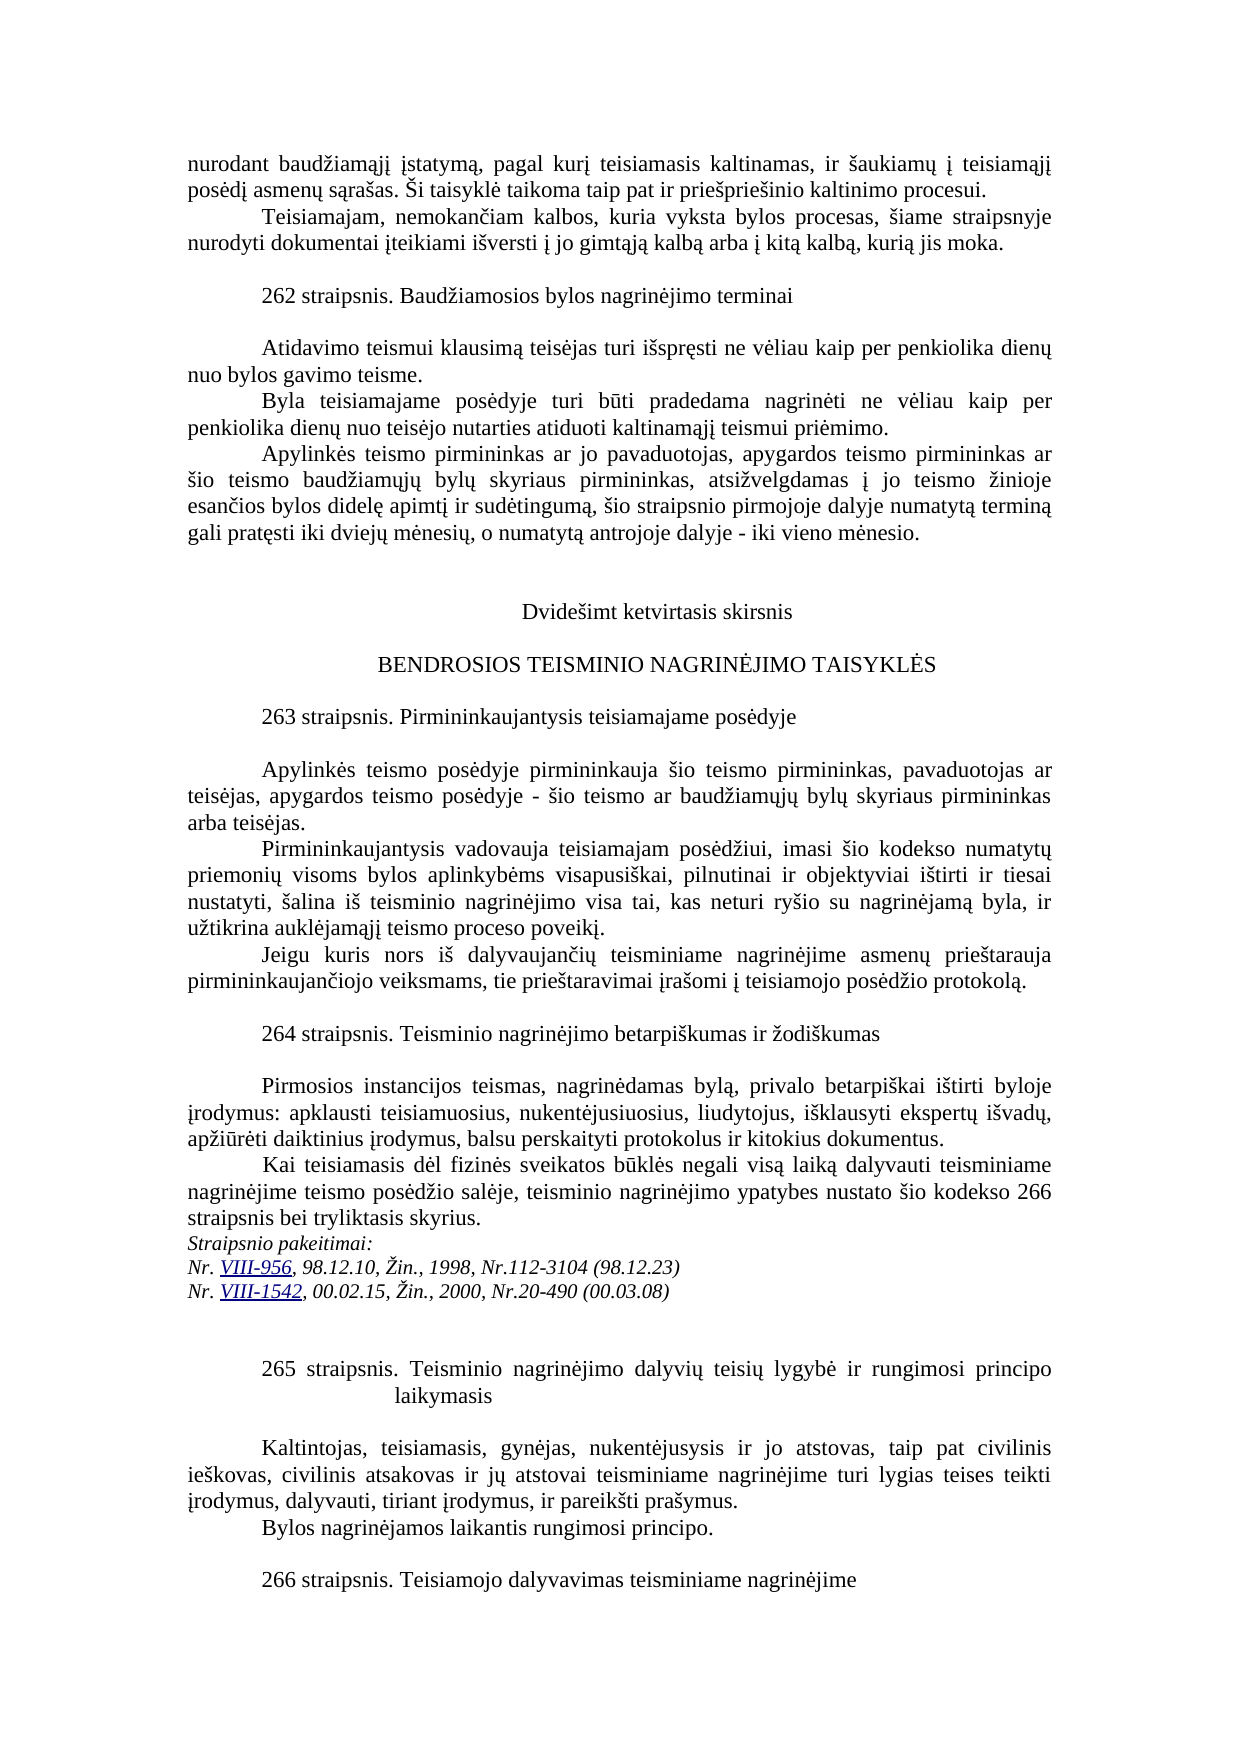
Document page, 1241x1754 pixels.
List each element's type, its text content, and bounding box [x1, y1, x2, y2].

text Straipsnio pakeitimai: [187, 1231, 1053, 1254]
text Nr. VIII-1542, 00.02.15, Žin., 2000, Nr.20-490 (00.03.08) [187, 1279, 1053, 1303]
text 266 straipsnis. Teisiamojo dalyvavimas teisminiame nagrinėjime [187, 1566, 1053, 1593]
text 264 straipsnis. Teisminio nagrinėjimo betarpiškumas ir žodiškumas [187, 1020, 1053, 1046]
text Atidavimo teismui klausimą teisėjas turi išspręsti ne vėliau kaip per penkiolika dienų nuo bylos gavimo teisme. [187, 334, 1053, 387]
text nurodant baudžiamąjį įstatymą, pagal kurį teisiamasis kaltinamas, ir šaukiamų į teisiamąjį posėdį asmenų sąrašas. Ši taisyklė taikoma taip pat ir priešpriešinio kaltinimo procesui. [187, 150, 1053, 203]
text 262 straipsnis. Baudžiamosios bylos nagrinėjimo terminai [187, 282, 1053, 308]
text Dvidešimt ketvirtasis skirsnis [187, 598, 1053, 624]
text Byla teisiamajame posėdyje turi būti pradedama nagrinėti ne vėliau kaip per penkiolika dienų nuo teisėjo nutarties atiduoti kaltinamąjį teismui priėmimo. [187, 387, 1053, 440]
text 265 straipsnis. Teisminio nagrinėjimo dalyvių teisių lygybė ir rungimosi principo laikymasis [261, 1355, 1053, 1408]
text Pirmininkaujantysis vadovauja teisiamajam posėdžiui, imasi šio kodekso numatytų priemonių visoms bylos aplinkybėms visapusiškai, pilnutinai ir objektyviai ištirti ir tiesai nustatyti, šalina iš teisminio nagrinėjimo visa tai, kas neturi ryšio su nagrinėjamą byla, ir užtikrina auklėjamąjį teismo proceso poveikį. [187, 835, 1053, 941]
text Jeigu kuris nors iš dalyvaujančių teisminiame nagrinėjime asmenų prieštarauja pirmininkaujančiojo veiksmams, tie prieštaravimai įrašomi į teisiamojo posėdžio protokolą. [187, 941, 1053, 993]
text Nr. VIII-956, 98.12.10, Žin., 1998, Nr.112-3104 (98.12.23) [187, 1254, 1053, 1279]
text 263 straipsnis. Pirmininkaujantysis teisiamajame posėdyje [187, 703, 1053, 730]
text Pirmosios instancijos teismas, nagrinėdamas bylą, privalo betarpiškai ištirti byloje įrodymus: apklausti teisiamuosius, nukentėjusiuosius, liudytojus, išklausyti ekspertų išvadų, apžiūrėti daiktinius įrodymus, balsu perskaityti protokolus ir kitokius dokumentus. [187, 1072, 1053, 1151]
text Apylinkės teismo posėdyje pirmininkauja šio teismo pirmininkas, pavaduotojas ar teisėjas, apygardos teismo posėdyje - šio teismo ar baudžiamųjų bylų skyriaus pirmininkas arba teisėjas. [187, 756, 1053, 835]
text Bylos nagrinėjamos laikantis rungimosi principo. [187, 1513, 1053, 1540]
text Teisiamajam, nemokančiam kalbos, kuria vyksta bylos procesas, šiame straipsnyje nurodyti dokumentai įteikiami išversti į jo gimtąją kalbą arba į kitą kalbą, kurią jis moka. [187, 203, 1053, 255]
text Kai teisiamasis dėl fizinės sveikatos būklės negali visą laiką dalyvauti teisminiame nagrinėjime teismo posėdžio salėje, teisminio nagrinėjimo ypatybes nustato šio kodekso 266 straipsnis bei tryliktasis skyrius. [187, 1151, 1053, 1231]
text Apylinkės teismo pirmininkas ar jo pavaduotojas, apygardos teismo pirmininkas ar šio teismo baudžiamųjų bylų skyriaus pirmininkas, atsižvelgdamas į jo teismo žinioje esančios bylos didelę apimtį ir sudėtingumą, šio straipsnio pirmojoje dalyje numatytą terminą gali pratęsti iki dviejų mėnesių, o numatytą antrojoje dalyje - iki vieno mėnesio. [187, 440, 1053, 545]
text BENDROSIOS TEISMINIO NAGRINĖJIMO TAISYKLĖS [187, 651, 1053, 677]
text Kaltintojas, teisiamasis, gynėjas, nukentėjusysis ir jo atstovas, taip pat civilinis ieškovas, civilinis atsakovas ir jų atstovai teisminiame nagrinėjime turi lygias teises teikti įrodymus, dalyvauti, tiriant įrodymus, ir pareikšti prašymus. [187, 1434, 1053, 1513]
